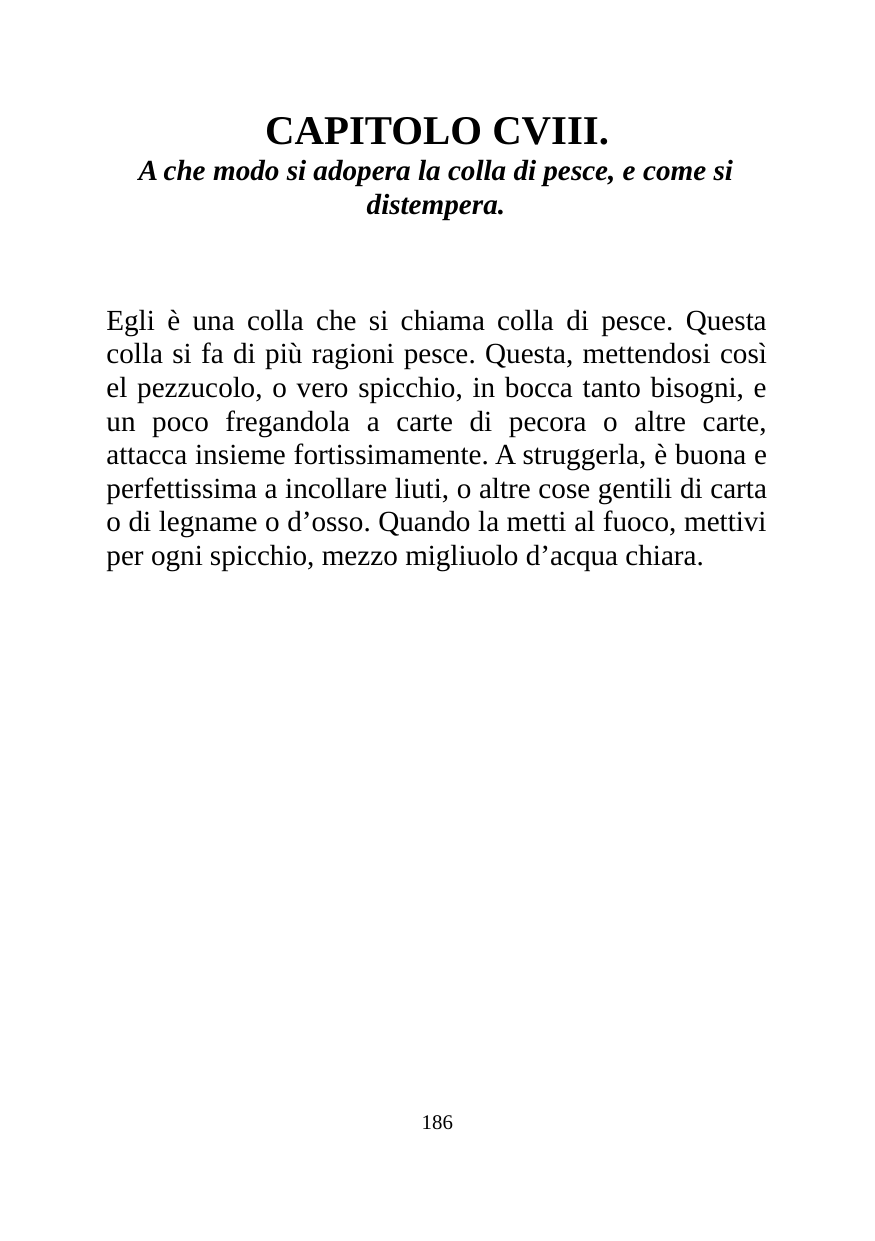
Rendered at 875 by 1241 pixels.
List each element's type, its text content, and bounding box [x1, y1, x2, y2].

subtitle CAPITOLO CVIII. A che modo si adopera la colla di pesce, e come si distempera. [106, 106, 768, 220]
text Egli è una colla che si chiama colla di pesce. Questa colla si fa di più ragioni pesce. Questa, mettendosi così el pezzucolo, o vero spicchio, in bocca tanto bisogni, e un poco fregandola a carte di pecora o altre carte, attacca insieme fortissimamente. A struggerla, è buona e perfettissima a incollare liuti, o altre cose gentili di carta o di legname o d’osso. Quando la metti al fuoco, mettivi per ogni spicchio, mezzo migliuolo d’acqua chiara. [106, 303, 768, 571]
